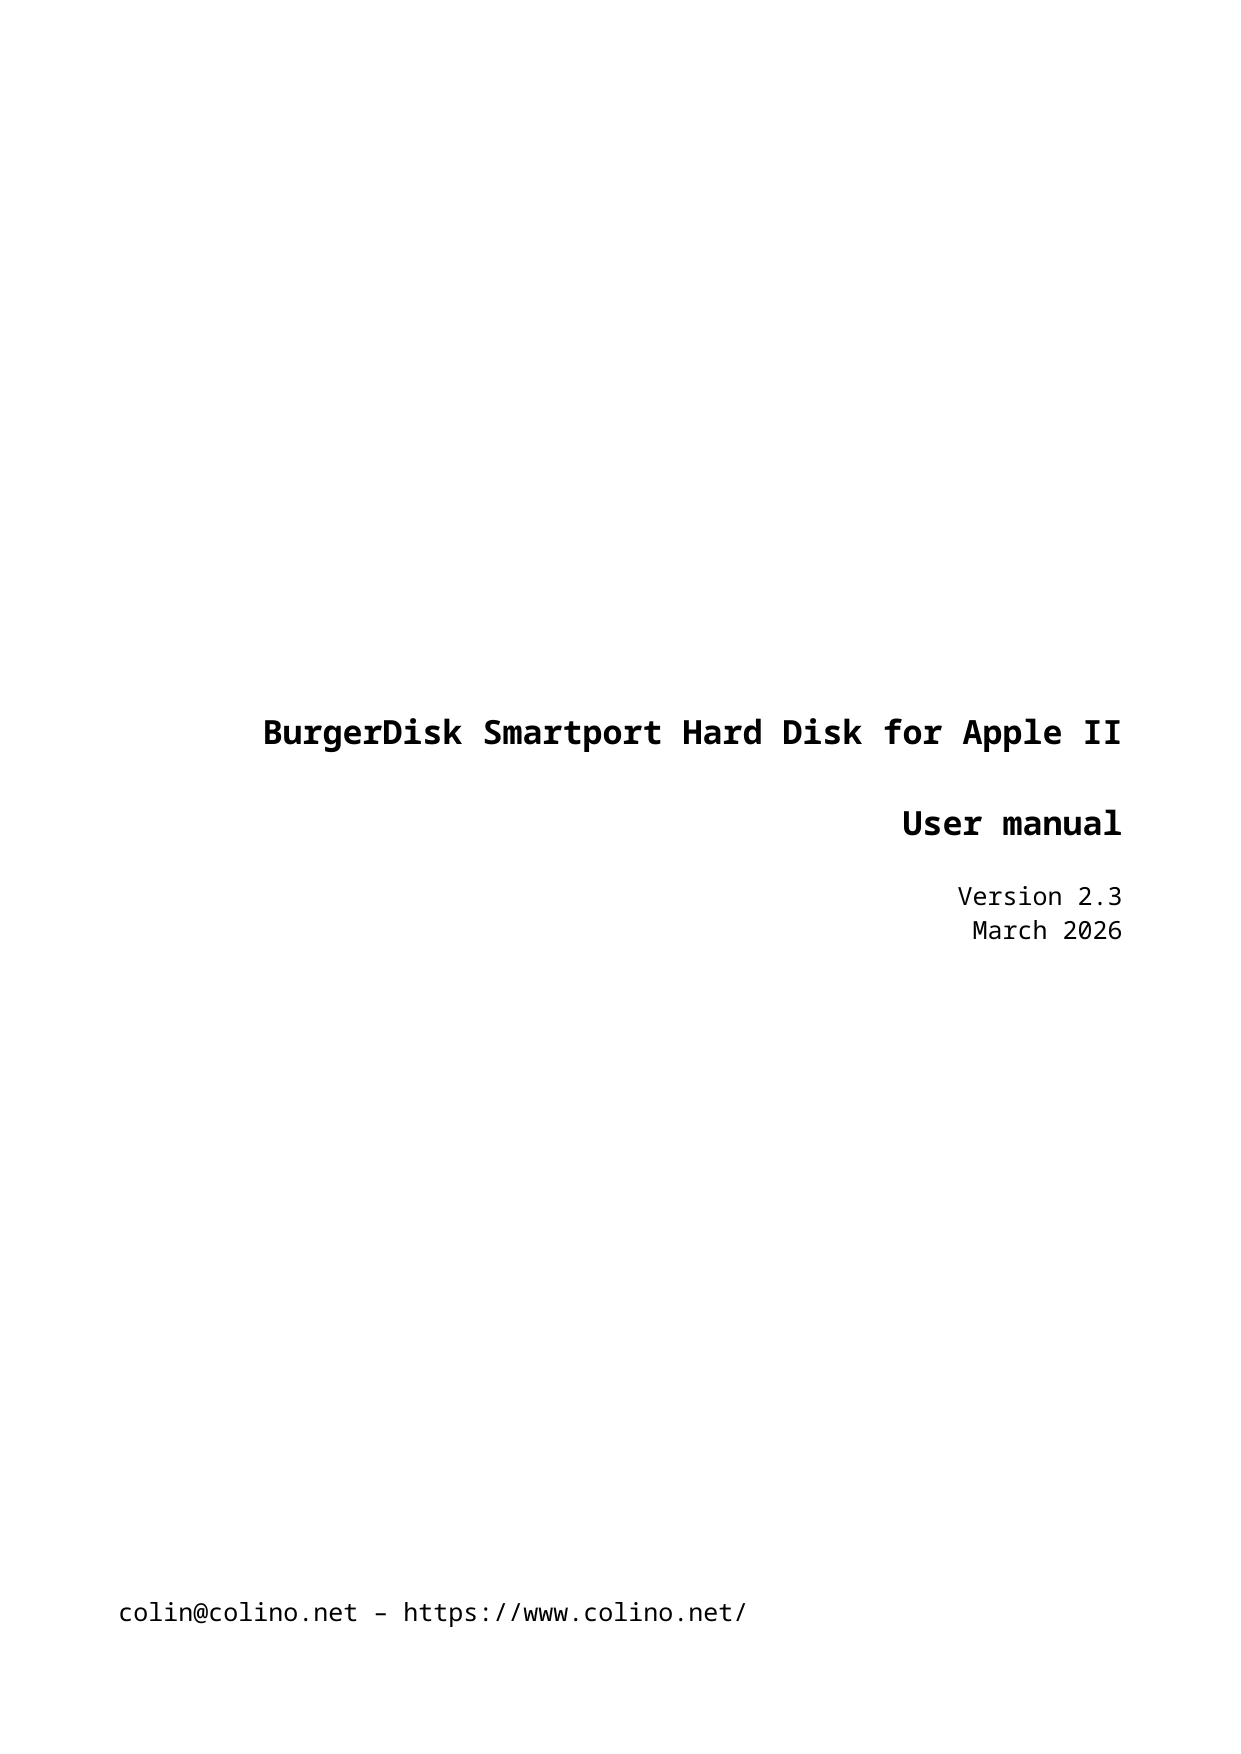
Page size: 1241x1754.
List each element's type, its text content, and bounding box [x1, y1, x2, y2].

text User manual [118, 799, 1122, 845]
text March 2026 [118, 913, 1122, 947]
text BurgerDisk Smartport Hard Disk for Apple II [118, 708, 1122, 754]
text Version 2.3 [118, 879, 1122, 913]
text colin@colino.net – https://www.colino.net/ [118, 1594, 1122, 1628]
